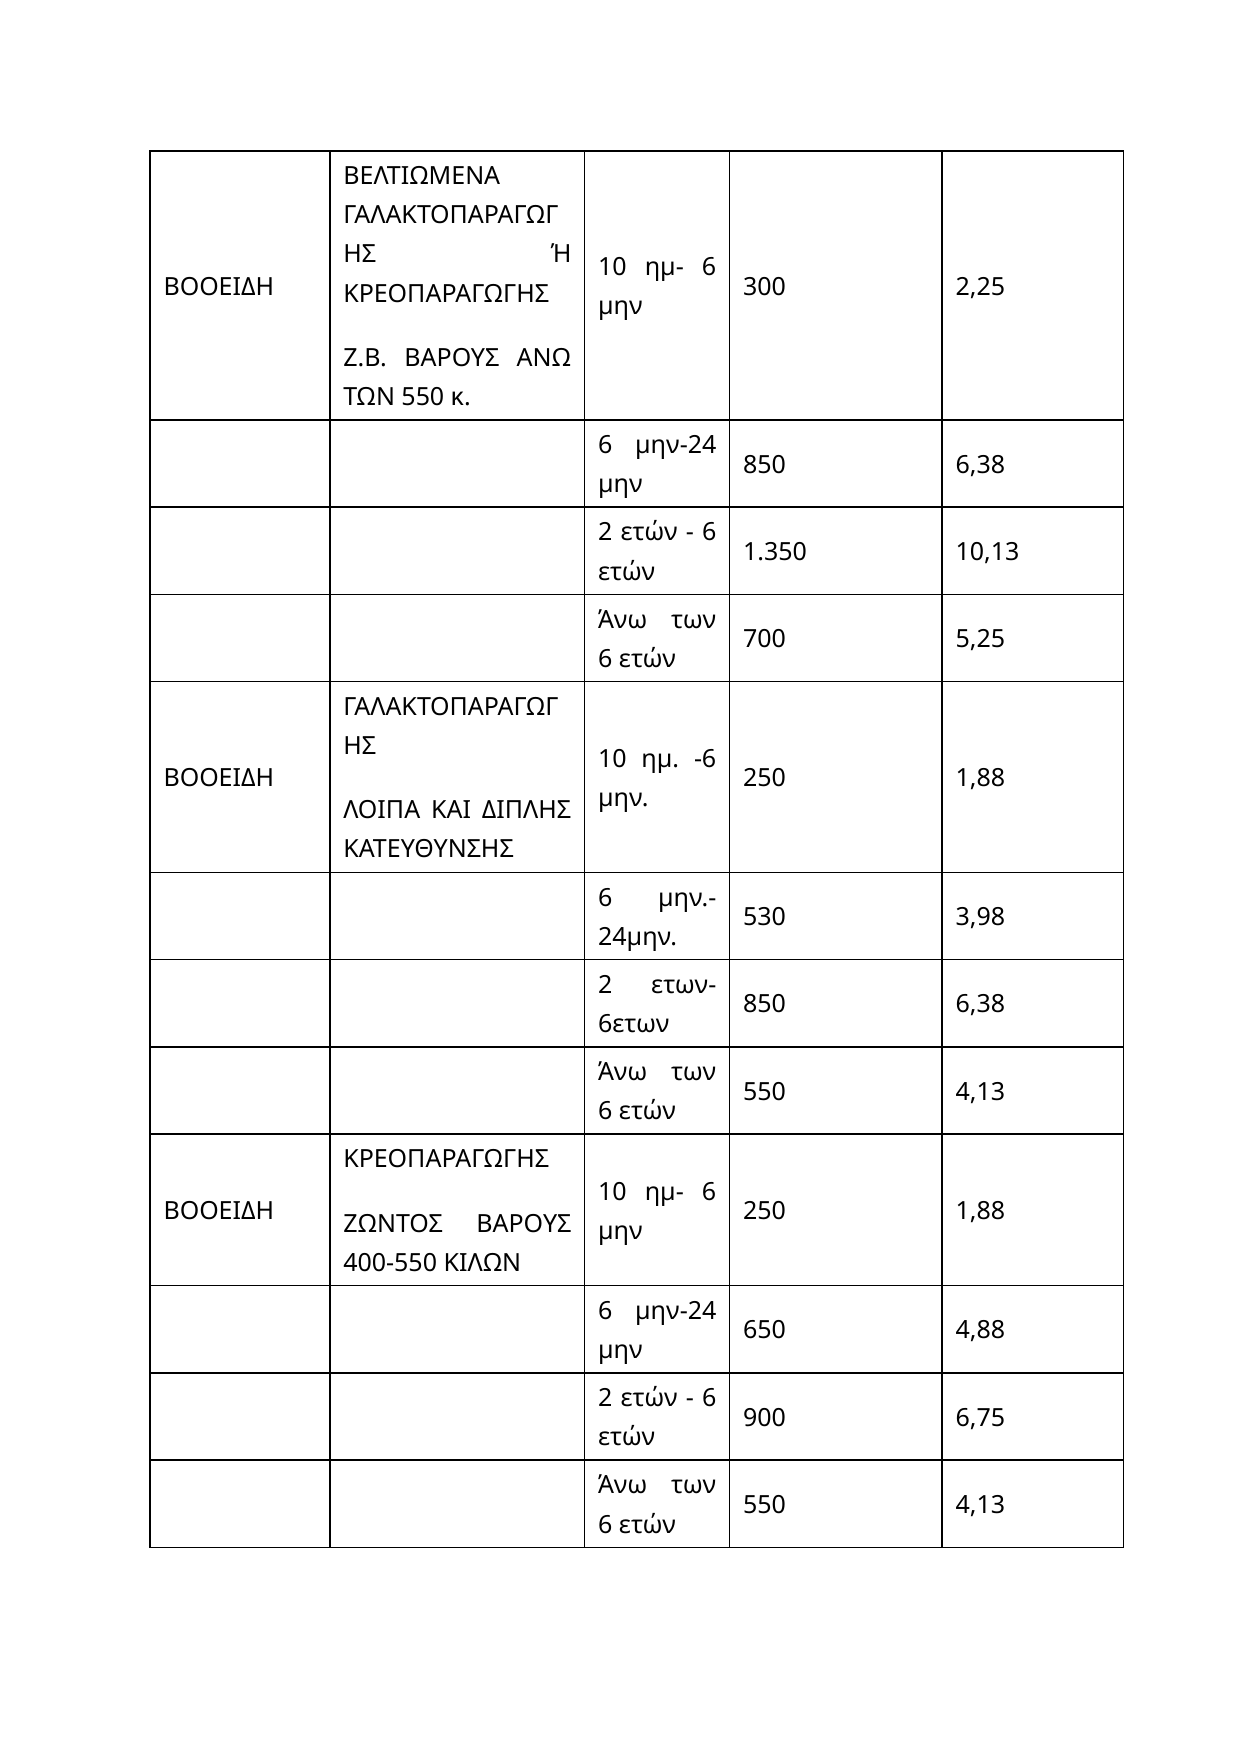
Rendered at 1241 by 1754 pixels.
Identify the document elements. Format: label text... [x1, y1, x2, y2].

table_cell [331, 1048, 584, 1133]
table_cell 10,13 [943, 508, 1123, 593]
table_cell [151, 1286, 329, 1372]
table_cell 700 [730, 595, 941, 681]
table_cell 900 [730, 1374, 941, 1459]
table_cell 550 [730, 1048, 941, 1133]
table_cell [151, 873, 329, 959]
table_cell [331, 508, 584, 593]
table_cell [151, 1048, 329, 1133]
table_cell 10 ημ- 6 μην [585, 1135, 729, 1285]
table_cell 6 μην-24 μην [585, 421, 729, 506]
table_cell 3,98 [943, 873, 1123, 959]
table_cell 4,13 [943, 1461, 1123, 1547]
table_cell Άνω των 6 ετών [585, 1461, 729, 1547]
table_cell 850 [730, 960, 941, 1046]
table_cell 4,88 [943, 1286, 1123, 1372]
table_cell [151, 1374, 329, 1459]
table_cell 5,25 [943, 595, 1123, 681]
table_cell 250 [730, 1135, 941, 1285]
table_cell 530 [730, 873, 941, 959]
table_cell 650 [730, 1286, 941, 1372]
table_cell 2 ετών - 6 ετών [585, 1374, 729, 1459]
table_cell 10 ημ. -6 μην. [585, 682, 729, 871]
table_cell [331, 421, 584, 506]
table_cell 300 [730, 152, 941, 419]
table_cell 6 μην.-24μην. [585, 873, 729, 959]
table_cell ΒΟOΕΙΔΗ [151, 682, 329, 871]
table_cell 2 ετων-6ετων [585, 960, 729, 1046]
table_cell [151, 421, 329, 506]
table_cell Άνω των 6 ετών [585, 1048, 729, 1133]
table_cell 2 ετών - 6 ετών [585, 508, 729, 593]
table_cell Άνω των 6 ετών [585, 595, 729, 681]
table_cell ΓΑΛΑΚΤΟΠΑΡΑΓΩΓΗΣ ΛΟΙΠΑ ΚΑΙ ΔΙΠΛΗΣ ΚΑΤΕΥΘΥΝΣΗΣ [331, 682, 584, 871]
table_cell [151, 1461, 329, 1547]
table_cell 1.350 [730, 508, 941, 593]
table_cell 4,13 [943, 1048, 1123, 1133]
table_cell 6 μην-24 μην [585, 1286, 729, 1372]
table_cell 6,38 [943, 960, 1123, 1046]
table_cell 1,88 [943, 1135, 1123, 1285]
table_cell 250 [730, 682, 941, 871]
table_cell [331, 595, 584, 681]
table_cell [331, 1374, 584, 1459]
table_cell ΒΟOΕΙΔΗ [151, 1135, 329, 1285]
table_cell 1,88 [943, 682, 1123, 871]
table_cell [331, 873, 584, 959]
table_cell 2,25 [943, 152, 1123, 419]
table_cell 6,38 [943, 421, 1123, 506]
table_cell [331, 1461, 584, 1547]
table_cell [331, 960, 584, 1046]
table_cell [151, 508, 329, 593]
table_cell [151, 960, 329, 1046]
table_cell ΒΕΛΤΙΩΜΕΝΑ ΓΑΛΑΚΤΟΠΑΡΑΓΩΓΗΣ Ή ΚΡΕΟΠΑΡΑΓΩΓΗΣ Ζ.Β. ΒΑΡΟΥΣ ΑΝΩ ΤΩΝ 550 κ. [331, 152, 584, 419]
table_cell ΒΟOΕΙΔΗ [151, 152, 329, 419]
table_cell [331, 1286, 584, 1372]
table_cell [151, 595, 329, 681]
table_cell ΚΡΕΟΠΑΡΑΓΩΓΗΣ ΖΩΝΤΟΣ ΒΑΡΟΥΣ 400-550 ΚΙΛΩΝ [331, 1135, 584, 1285]
table_cell 6,75 [943, 1374, 1123, 1459]
table_cell 10 ημ- 6 μην [585, 152, 729, 419]
table_cell 850 [730, 421, 941, 506]
table_cell 550 [730, 1461, 941, 1547]
